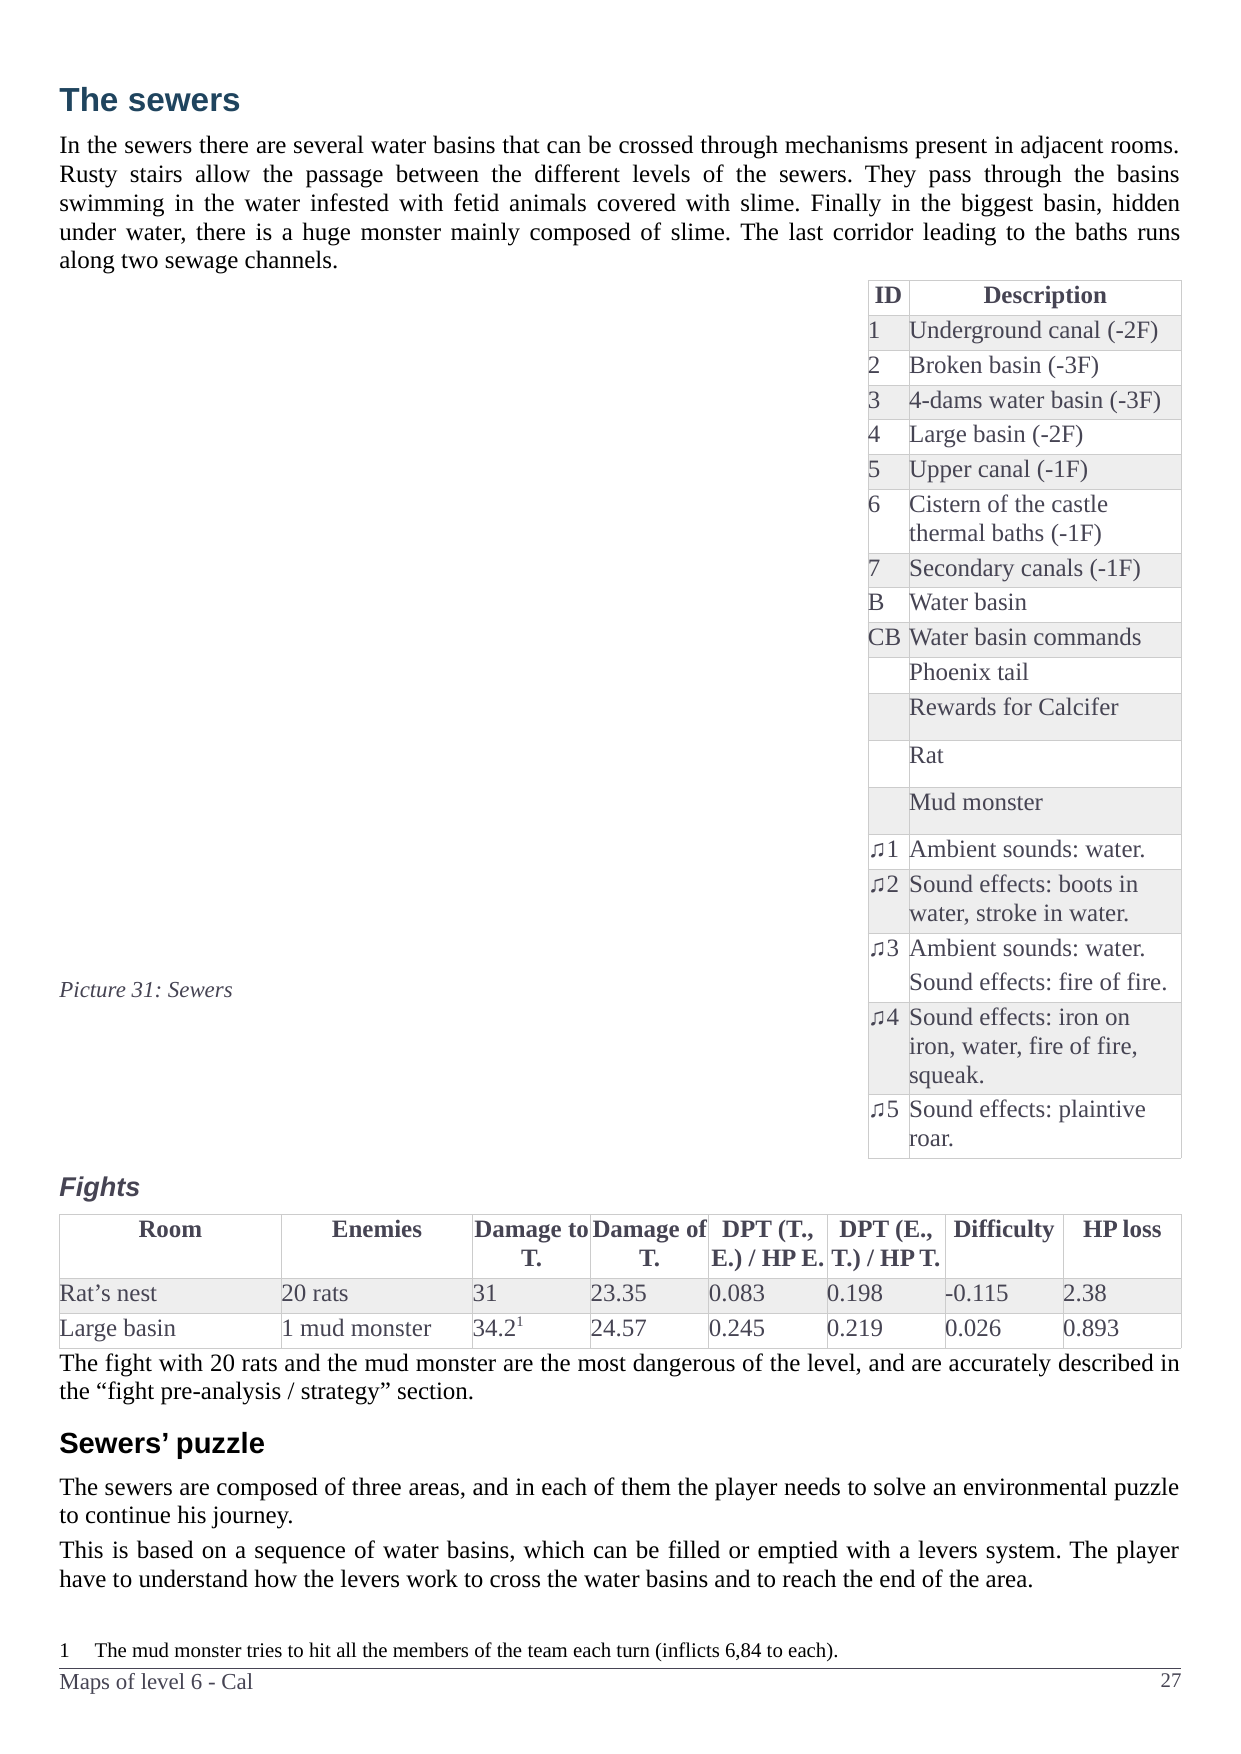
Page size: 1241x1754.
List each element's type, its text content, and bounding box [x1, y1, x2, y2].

table_cell Large basin (-2F) [910, 420, 1181, 454]
table_cell [869, 741, 909, 787]
table_cell 20 rats [282, 1279, 472, 1313]
table_cell Sound effects: iron on iron, water, fire of fire, squeak. [910, 1003, 1181, 1094]
table_cell ♫4 [869, 1003, 909, 1094]
table_cell 0.198 [828, 1279, 945, 1313]
table_cell [869, 694, 909, 740]
table_cell 6 [869, 490, 909, 552]
table_cell ♫2 [869, 870, 909, 933]
table_header Damage to T. [473, 1215, 590, 1278]
table_cell 4 [869, 420, 909, 454]
table_cell 34.2 [473, 1314, 590, 1347]
table_cell ♫5 [869, 1095, 909, 1158]
text This is based on a sequence of water basins, which can be filled or emptied with a levers system. The player have to understand how the levers work to cross the water basins and to reach the end of the area. [59, 1535, 1181, 1593]
table_cell 31 [473, 1279, 590, 1313]
text In the sewers there are several water basins that can be crossed through mechanisms present in adjacent rooms. Rusty stairs allow the passage between the different levels of the sewers. They pass through the basins swimming in the water infested with fetid animals covered with slime. Finally in the biggest basin, hidden under water, there is a huge monster mainly composed of slime. The last corridor leading to the baths runs along two sewage channels. [59, 131, 1181, 274]
table_header Enemies [282, 1215, 472, 1278]
table_header [64, 983, 70, 990]
table_header Difficulty [946, 1215, 1063, 1278]
table_cell Secondary canals (-1F) [910, 554, 1181, 587]
table_header [850, 280, 868, 1158]
table_cell Ambient sounds: water. [910, 835, 1181, 869]
table_cell Rat [910, 741, 1181, 787]
table_header DPT (T., E.) / HP E. [709, 1215, 827, 1278]
table_cell -0.115 [946, 1279, 1063, 1313]
table_cell Rewards for Calcifer [910, 694, 1181, 740]
table_cell 0.893 [1064, 1314, 1181, 1347]
table_cell 2 [869, 351, 909, 384]
table_header Description [910, 281, 1181, 315]
text The fight with 20 rats and the mud monster are the most dangerous of the level, and are accurately described in the “fight pre-analysis / strategy” section. [59, 1349, 1181, 1405]
table_cell Cistern of the castle thermal baths (-1F) [910, 490, 1181, 552]
table_cell Ambient sounds: water. Sound effects: fire of fire. [910, 934, 1181, 1002]
table_cell Water basin commands [910, 623, 1181, 657]
text The sewers are composed of three areas, and in each of them the player needs to solve an environmental puzzle to continue his journey. [59, 1472, 1181, 1529]
table_header Damage of T. [591, 1215, 708, 1278]
table_cell 2.38 [1064, 1279, 1181, 1313]
table_cell Phoenix tail [910, 658, 1181, 692]
table_cell 3 [869, 386, 909, 419]
table_cell 7 [869, 554, 909, 587]
table_cell [869, 788, 909, 834]
table_cell 0.219 [828, 1314, 945, 1347]
table_cell 1 mud monster [282, 1314, 472, 1347]
table_cell Water basin [910, 588, 1181, 622]
table_cell 5 [869, 455, 909, 489]
table_cell Fights [59, 1158, 1181, 1214]
table_cell [869, 658, 909, 692]
subtitle The sewers [59, 80, 1181, 118]
table_cell Mud monster [910, 788, 1181, 834]
table_cell 0.026 [946, 1314, 1063, 1347]
table_cell Underground canal (-2F) [910, 316, 1181, 350]
table_cell Broken basin (-3F) [910, 351, 1181, 384]
table_cell B [869, 588, 909, 622]
table_cell Large basin [60, 1314, 281, 1347]
subtitle Sewers’ puzzle [59, 1426, 1181, 1459]
table_cell 23.35 [591, 1279, 708, 1313]
table_cell 24.57 [591, 1314, 708, 1347]
table_cell 0.245 [709, 1314, 827, 1347]
table_cell CB [869, 623, 909, 657]
table_cell 4-dams water basin (-3F) [910, 386, 1181, 419]
table_cell Sound effects: boots in water, stroke in water. [910, 870, 1181, 933]
table_cell Rat’s nest [60, 1279, 281, 1313]
table_header Room [60, 1215, 281, 1278]
table_header HP loss [1064, 1215, 1181, 1278]
table_cell Upper canal (-1F) [910, 455, 1181, 489]
table_header [59, 280, 850, 1158]
table_header ID [869, 281, 909, 315]
table_header DPT (E., T.) / HP T. [828, 1215, 945, 1278]
table_cell Sound effects: plaintive roar. [910, 1095, 1181, 1158]
table_cell 1 [869, 316, 909, 350]
table_cell ♫1 [869, 835, 909, 869]
table_cell ♫3 [869, 934, 909, 1002]
table_cell 0.083 [709, 1279, 827, 1313]
